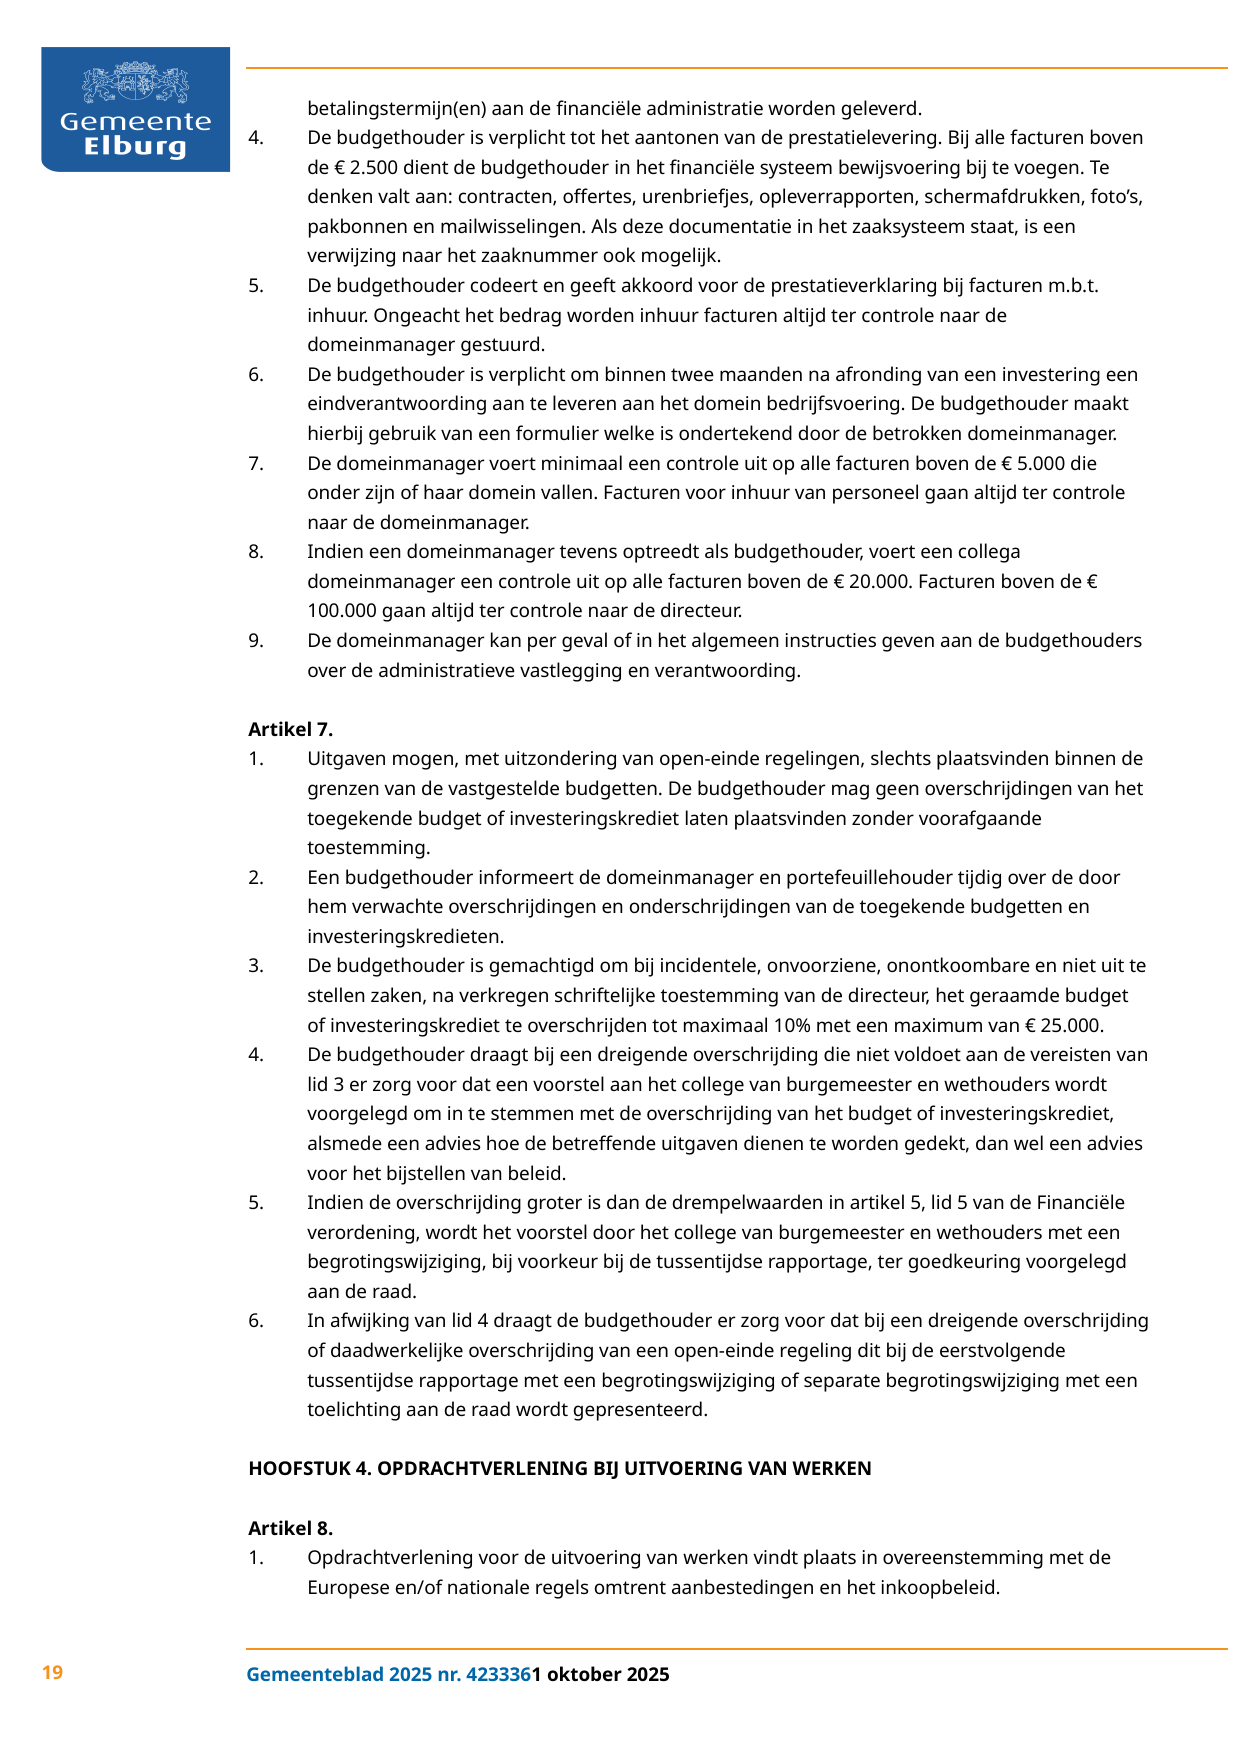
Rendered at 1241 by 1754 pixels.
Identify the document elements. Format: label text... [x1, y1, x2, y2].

picture [41, 47, 231, 172]
text Artikel 7. [248, 716, 1152, 742]
list Uitgaven mogen, met uitzondering van open-einde regelingen, slechts plaatsvinden binnen de grenzen van de vastgestelde budgetten. De budgethouder mag geen overschrijdingen van het toegekende budget of investeringskrediet laten plaatsvinden zonder voorafgaande toestemming. [248, 746, 1152, 860]
list De budgethouder codeert en geeft akkoord voor de prestatieverklaring bij facturen m.b.t. inhuur. Ongeacht het bedrag worden inhuur facturen altijd ter controle naar de domeinmanager gestuurd. [248, 272, 1152, 357]
list De budgethouder is gemachtigd om bij incidentele, onvoorziene, onontkoombare en niet uit te stellen zaken, na verkregen schriftelijke toestemming van de directeur, het geraamde budget of investeringskrediet te overschrijden tot maximaal 10% met een maximum van € 25.000. [248, 953, 1152, 1038]
list betalingstermijn(en) aan de financiële administratie worden geleverd. [248, 95, 1152, 121]
list Een budgethouder informeert de domeinmanager en portefeuillehouder tijdig over de door hem verwachte overschrijdingen en onderschrijdingen van de toegekende budgetten en investeringskredieten. [248, 864, 1152, 949]
list De budgethouder is verplicht tot het aantonen van de prestatielevering. Bij alle facturen boven de € 2.500 dient de budgethouder in het financiële systeem bewijsvoering bij te voegen. Te denken valt aan: contracten, offertes, urenbriefjes, opleverrapporten, schermafdrukken, foto’s, pakbonnen en mailwisselingen. Als deze documentatie in het zaaksysteem staat, is een verwijzing naar het zaaknummer ook mogelijk. [248, 124, 1152, 268]
list Opdrachtverlening voor de uitvoering van werken vindt plaats in overeenstemming met de Europese en/of nationale regels omtrent aanbestedingen en het inkoopbeleid. [248, 1544, 1152, 1600]
text Artikel 8. [248, 1515, 1152, 1541]
list De budgethouder draagt bij een dreigende overschrijding die niet voldoet aan de vereisten van lid 3 er zorg voor dat een voorstel aan het college van burgemeester en wethouders wordt voorgelegd om in te stemmen met de overschrijding van het budget of investeringskrediet, alsmede een advies hoe de betreffende uitgaven dienen te worden gedekt, dan wel een advies voor het bijstellen van beleid. [248, 1041, 1152, 1186]
list De domeinmanager voert minimaal een controle uit op alle facturen boven de € 5.000 die onder zijn of haar domein vallen. Facturen voor inhuur van personeel gaan altijd ter controle naar de domeinmanager. [248, 450, 1152, 535]
list De domeinmanager kan per geval of in het algemeen instructies geven aan de budgethouders over de administratieve vastlegging en verantwoording. [248, 627, 1152, 683]
list Indien de overschrijding groter is dan de drempelwaarden in artikel 5, lid 5 van de Financiële verordening, wordt het voorstel door het college van burgemeester en wethouders met een begrotingswijziging, bij voorkeur bij de tussentijdse rapportage, ter goedkeuring voorgelegd aan de raad. [248, 1189, 1152, 1304]
text HOOFSTUK 4. OPDRACHTVERLENING BIJ UITVOERING VAN WERKEN [248, 1456, 1152, 1481]
list Indien een domeinmanager tevens optreedt als budgethouder, voert een collega domeinmanager een controle uit op alle facturen boven de € 20.000. Facturen boven de € 100.000 gaan altijd ter controle naar de directeur. [248, 538, 1152, 623]
list De budgethouder is verplicht om binnen twee maanden na afronding van een investering een eindverantwoording aan te leveren aan het domein bedrijfsvoering. De budgethouder maakt hierbij gebruik van een formulier welke is ondertekend door de betrokken domeinmanager. [248, 361, 1152, 446]
list In afwijking van lid 4 draagt de budgethouder er zorg voor dat bij een dreigende overschrijding of daadwerkelijke overschrijding van een open-einde regeling dit bij de eerstvolgende tussentijdse rapportage met een begrotingswijziging of separate begrotingswijziging met een toelichting aan de raad wordt gepresenteerd. [248, 1308, 1152, 1422]
